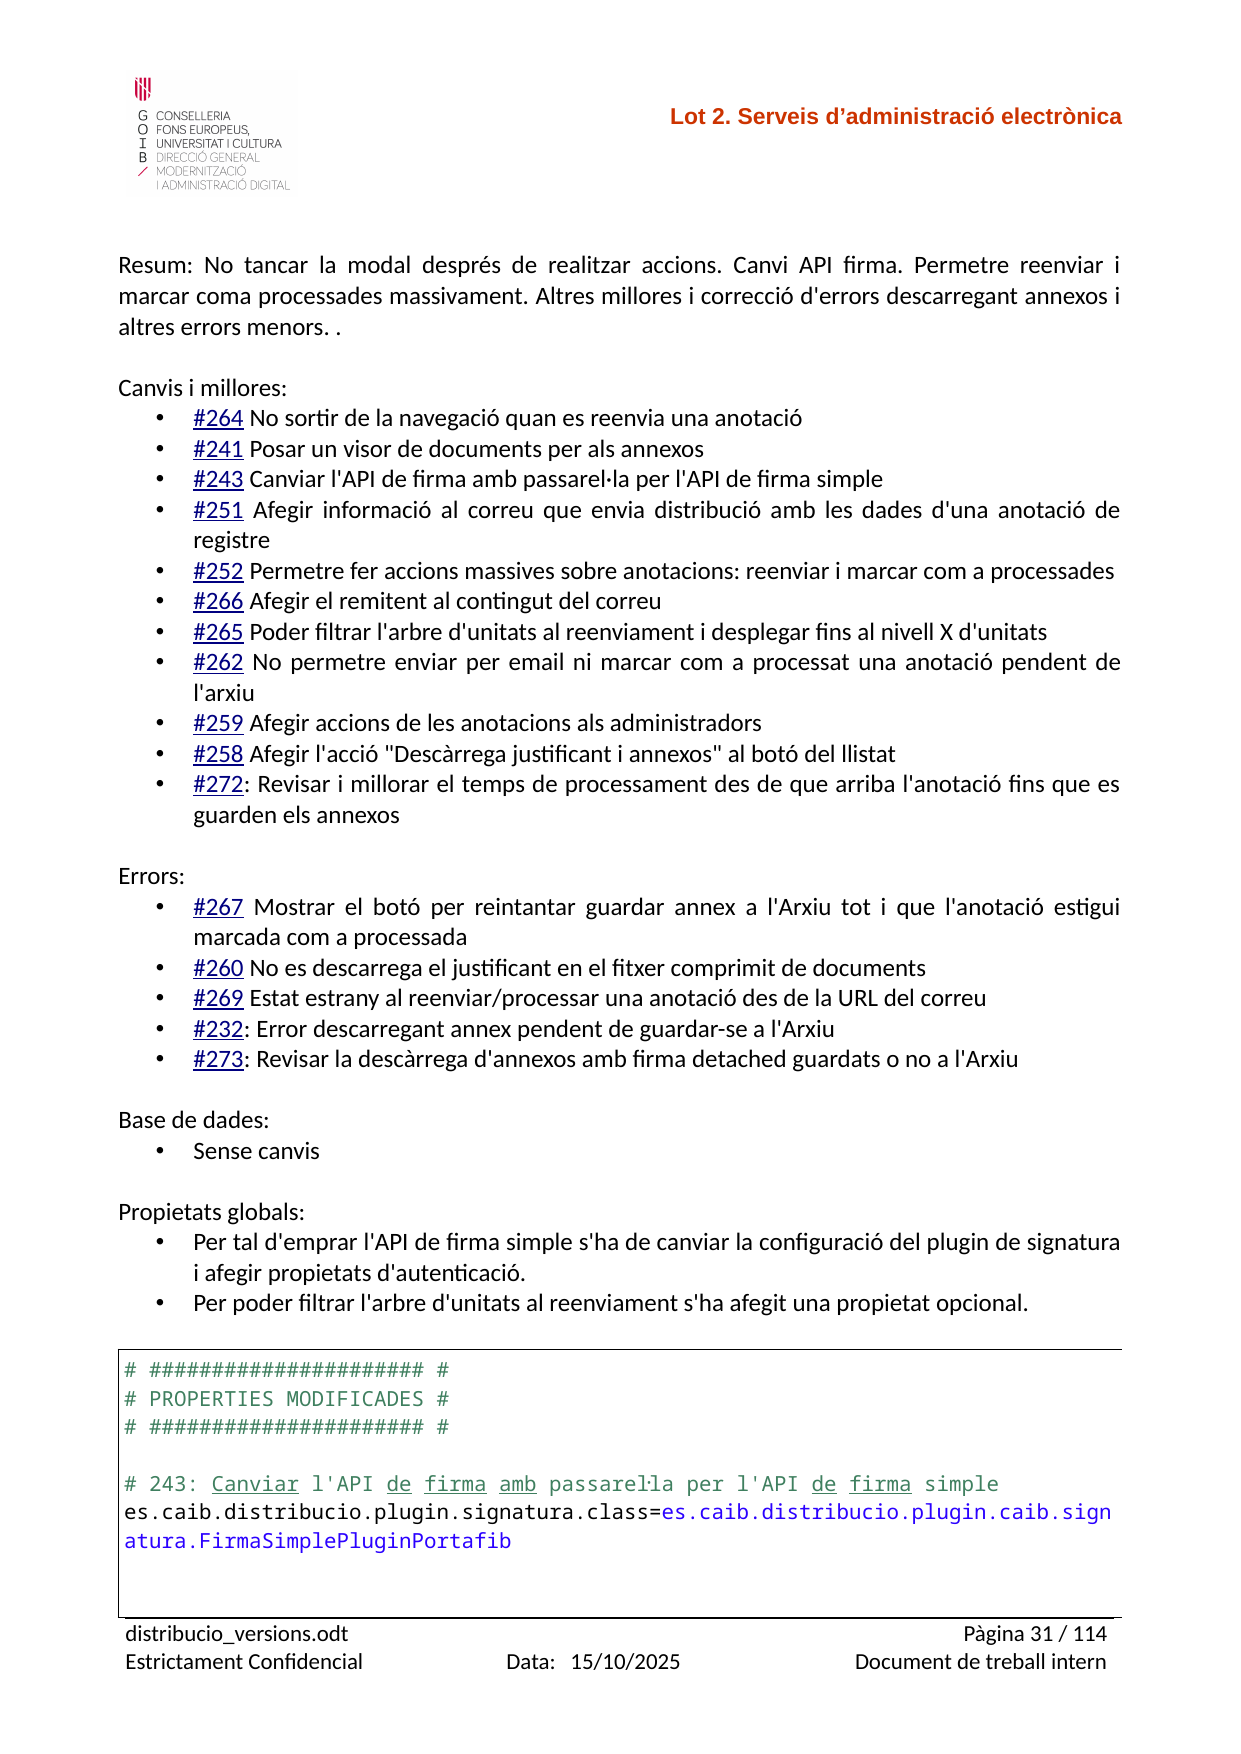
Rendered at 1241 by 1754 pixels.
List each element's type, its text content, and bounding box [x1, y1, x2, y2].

text Propietats globals: [118, 1196, 1122, 1226]
list #272: Revisar i millorar el temps de processament des de que arriba l'anotació fins que es guarden els annexos [156, 768, 1122, 829]
table_header # ###################### # # PROPERTIES MODIFICADES # # ###################### # # 243: Canviar l'API de firma amb passarel·la per l'API de firma simple es.caib.distribucio.plugin.signatura.class=es.caib.distribucio.plugin.caib.signatura.FirmaSimplePluginPortafib [119, 1350, 1122, 1617]
picture [126, 70, 299, 197]
list #262 No permetre enviar per email ni marcar com a processat una anotació pendent de l'arxiu [156, 646, 1122, 707]
text Errors: [118, 860, 1122, 891]
text Base de dades: [118, 1104, 1122, 1135]
list #264 No sortir de la navegació quan es reenvia una anotació [156, 402, 1122, 433]
list #251 Afegir informació al correu que envia distribució amb les dades d'una anotació de registre [156, 494, 1122, 555]
list Sense canvis [156, 1135, 1122, 1165]
list #243 Canviar l'API de firma amb passarel·la per l'API de firma simple [156, 463, 1122, 494]
list #241 Posar un visor de documents per als annexos [156, 433, 1122, 463]
list #265 Poder filtrar l'arbre d'unitats al reenviament i desplegar fins al nivell X d'unitats [156, 616, 1122, 646]
text Resum: No tancar la modal després de realitzar accions. Canvi API firma. Permetre reenviar i marcar coma processades massivament. Altres millores i correcció d'errors descarregant annexos i altres errors menors. . [118, 250, 1122, 341]
list #266 Afegir el remitent al contingut del correu [156, 585, 1122, 616]
list #269 Estat estrany al reenviar/processar una anotació des de la URL del correu [156, 982, 1122, 1013]
list #252 Permetre fer accions massives sobre anotacions: reenviar i marcar com a processades [156, 555, 1122, 585]
list #259 Afegir accions de les anotacions als administradors [156, 707, 1122, 738]
list #267 Mostrar el botó per reintantar guardar annex a l'Arxiu tot i que l'anotació estigui marcada com a processada [156, 891, 1122, 952]
list #273: Revisar la descàrrega d'annexos amb firma detached guardats o no a l'Arxiu [156, 1043, 1122, 1074]
list Per tal d'emprar l'API de firma simple s'ha de canviar la configuració del plugin de signatura i afegir propietats d'autenticació. [156, 1226, 1122, 1287]
list #260 No es descarrega el justificant en el fitxer comprimit de documents [156, 952, 1122, 982]
list #258 Afegir l'acció "Descàrrega justificant i annexos" al botó del llistat [156, 738, 1122, 768]
list #232: Error descarregant annex pendent de guardar-se a l'Arxiu [156, 1013, 1122, 1043]
list Per poder filtrar l'arbre d'unitats al reenviament s'ha afegit una propietat opcional. [156, 1287, 1122, 1318]
text Canvis i millores: [118, 372, 1122, 402]
